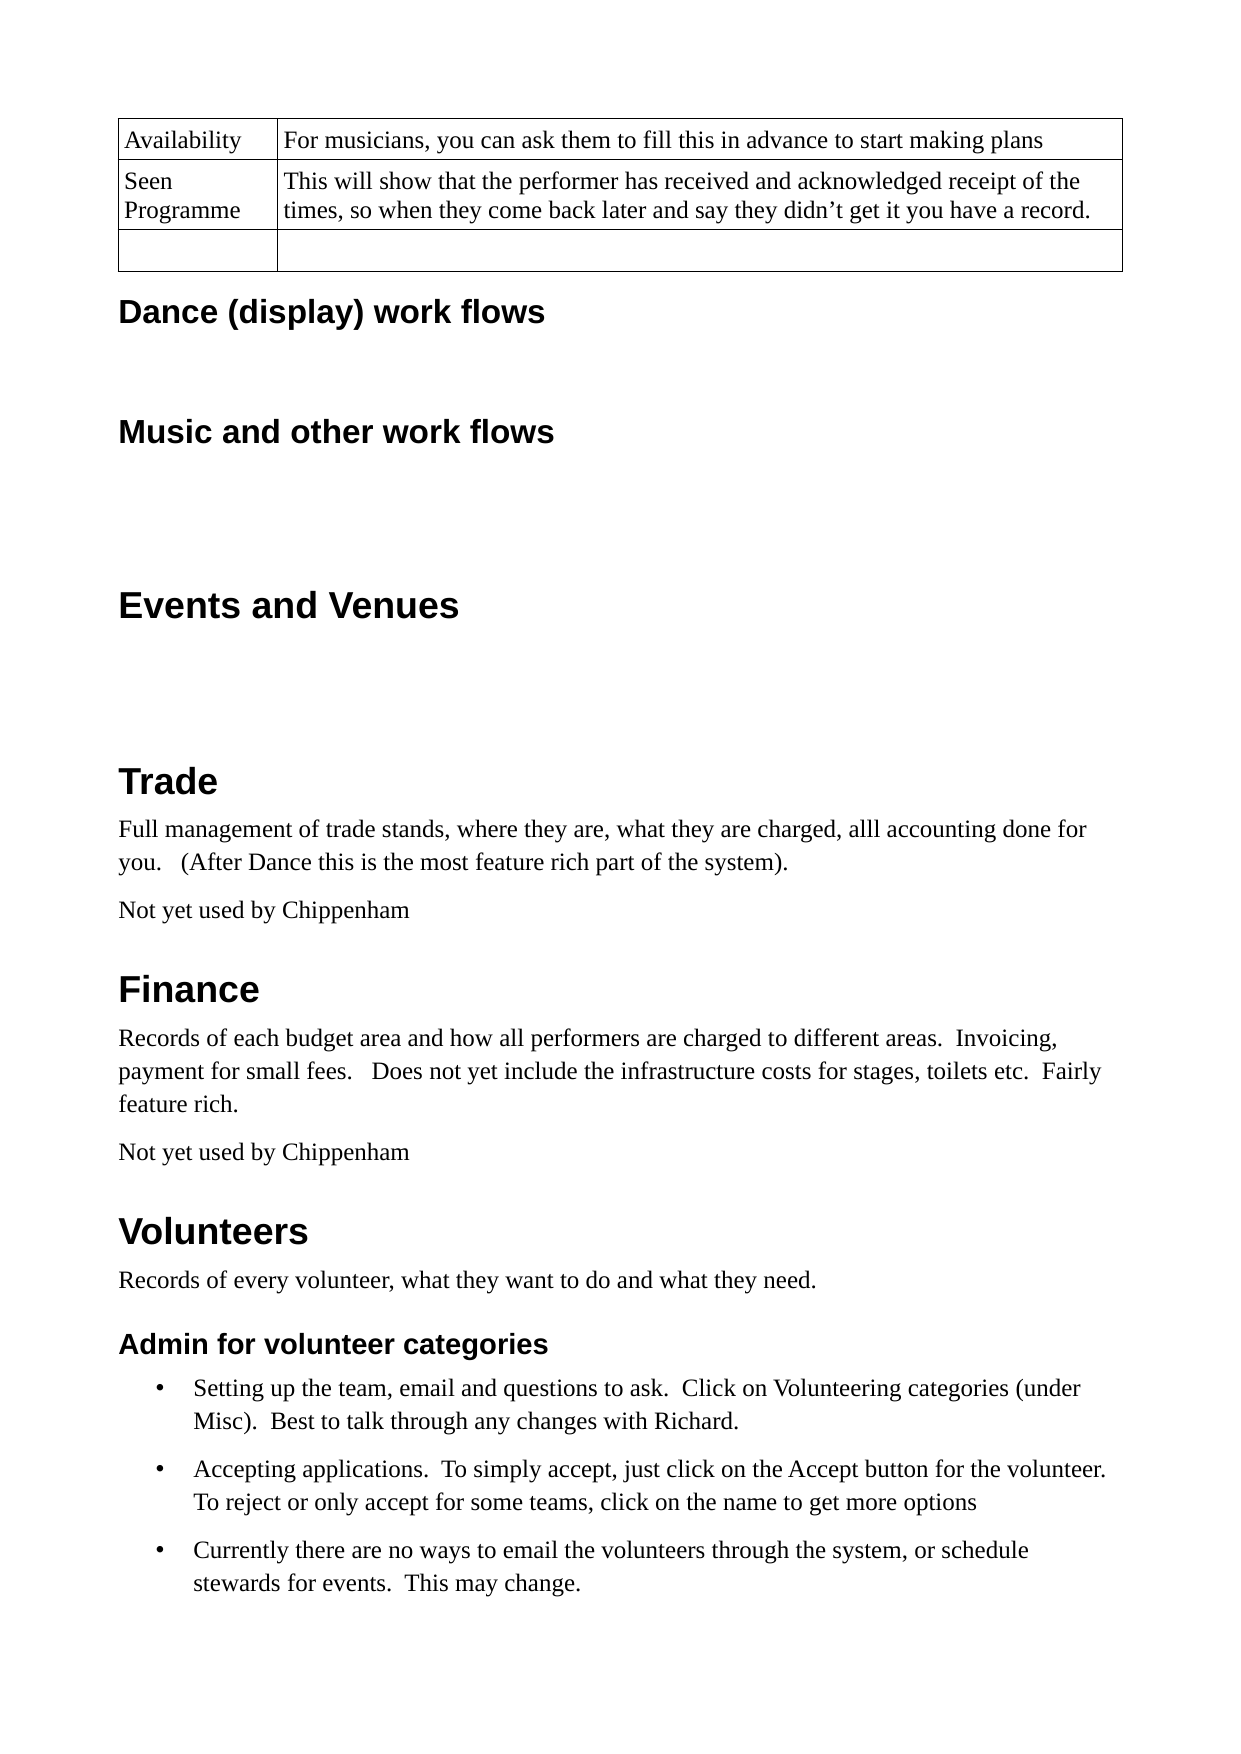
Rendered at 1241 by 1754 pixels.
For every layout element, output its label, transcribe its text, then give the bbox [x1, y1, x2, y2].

list Accepting applications. To simply accept, just click on the Accept button for the volunteer. To reject or only accept for some teams, click on the name to get more options [156, 1454, 1122, 1516]
subtitle Finance [118, 968, 1122, 1011]
text Records of every volunteer, what they want to do and what they need. [118, 1265, 1122, 1294]
table_cell This will show that the performer has received and acknowledged receipt of the times, so when they come back later and say they didn’t get it you have a record. [278, 160, 1122, 229]
text Full management of trade stands, where they are, what they are charged, alll accounting done for you. (After Dance this is the most feature rich part of the system). [118, 814, 1122, 876]
table_cell Seen Programme [119, 160, 277, 229]
subtitle Trade [118, 759, 1122, 802]
text Not yet used by Chippenham [118, 1137, 1122, 1166]
table_cell For musicians, you can ask them to fill this in advance to start making plans [278, 119, 1122, 159]
list Setting up the team, email and questions to ask. Click on Volunteering categories (under Misc). Best to talk through any changes with Richard. [156, 1373, 1122, 1435]
text Records of each budget area and how all performers are charged to different areas. Invoicing, payment for small fees. Does not yet include the infrastructure costs for stages, toilets etc. Fairly feature rich. [118, 1023, 1122, 1118]
text Not yet used by Chippenham [118, 895, 1122, 924]
subtitle Dance (display) work flows [118, 292, 1122, 331]
table_cell Availability [119, 119, 277, 159]
subtitle Events and Venues [118, 583, 1122, 626]
table_cell [278, 230, 1122, 271]
subtitle Admin for volunteer categories [118, 1327, 1122, 1361]
list Currently there are no ways to email the volunteers through the system, or schedule stewards for events. This may change. [156, 1535, 1122, 1596]
subtitle Music and other work flows [118, 412, 1122, 450]
table_cell [119, 230, 277, 271]
subtitle Volunteers [118, 1209, 1122, 1253]
